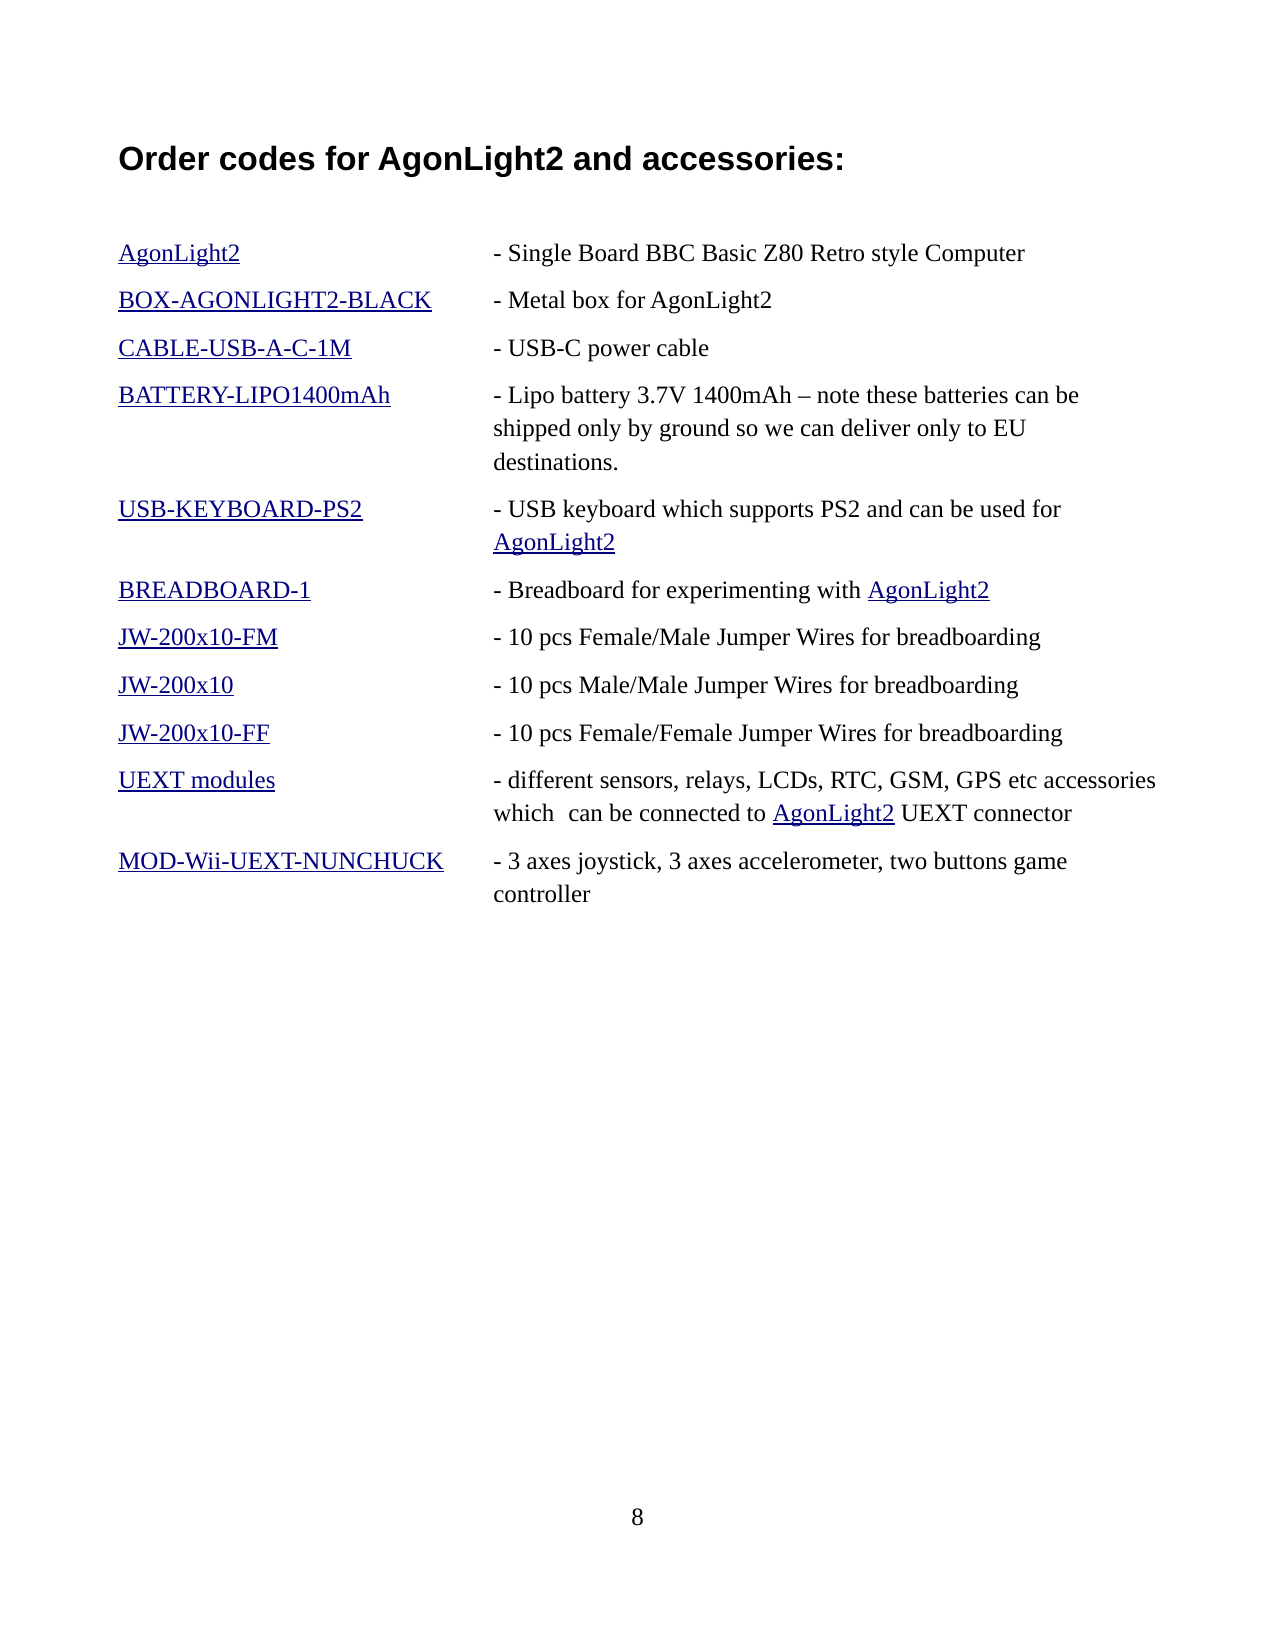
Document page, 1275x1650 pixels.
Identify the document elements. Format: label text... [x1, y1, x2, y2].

text JW-200x10-FM - 10 pcs Female/Male Jumper Wires for breadboarding [118, 622, 1157, 651]
text BOX-AGONLIGHT2-BLACK - Metal box for AgonLight2 [118, 285, 1157, 314]
text JW-200x10 - 10 pcs Male/Male Jumper Wires for breadboarding [118, 670, 1157, 699]
text CABLE-USB-A-C-1M - USB-C power cable [118, 333, 1157, 362]
subtitle Order codes for AgonLight2 and accessories: [118, 139, 1157, 178]
text UEXT modules - different sensors, relays, LCDs, RTC, GSM, GPS etc accessories which can be connected to AgonLight2 UEXT connector [118, 765, 1157, 827]
text AgonLight2 - Single Board BBC Basic Z80 Retro style Computer [118, 238, 1157, 266]
text USB-KEYBOARD-PS2 - USB keyboard which supports PS2 and can be used for AgonLight2 [118, 494, 1157, 556]
text JW-200x10-FF - 10 pcs Female/Female Jumper Wires for breadboarding [118, 718, 1157, 746]
text BATTERY-LIPO1400mAh - Lipo battery 3.7V 1400mAh – note these batteries can be shipped only by ground so we can deliver only to EU destinations. [118, 381, 1157, 475]
text MOD-Wii-UEXT-NUNCHUCK - 3 axes joystick, 3 axes accelerometer, two buttons game controller [118, 846, 1157, 908]
text BREADBOARD-1 - Breadboard for experimenting with AgonLight2 [118, 575, 1157, 603]
